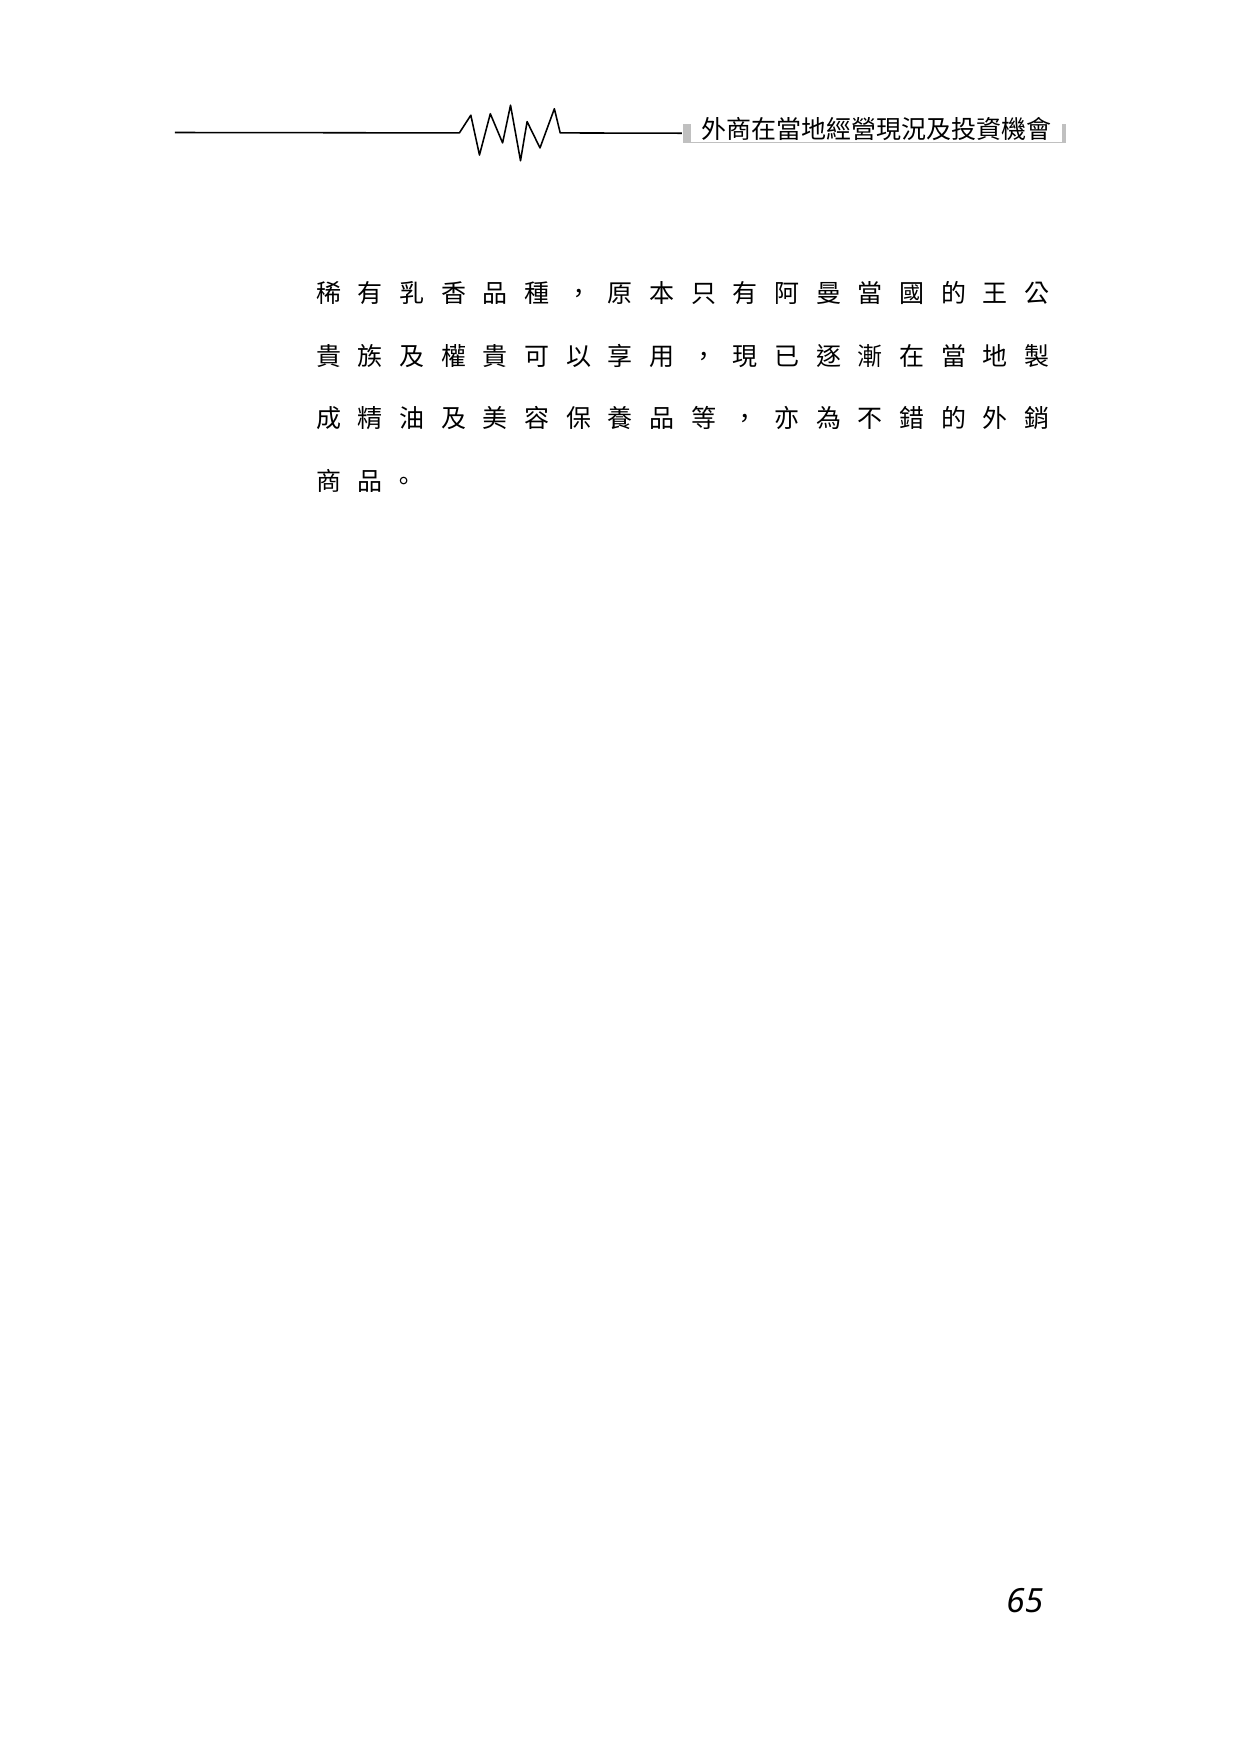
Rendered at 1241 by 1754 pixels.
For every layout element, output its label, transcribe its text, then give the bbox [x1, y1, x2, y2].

text 稀有乳香品種，原本只有阿曼當國的王公貴族及權貴可以享用，現已逐漸在當地製成精油及美容保養品等，亦為不錯的外銷商品。 [281, 250, 1058, 500]
